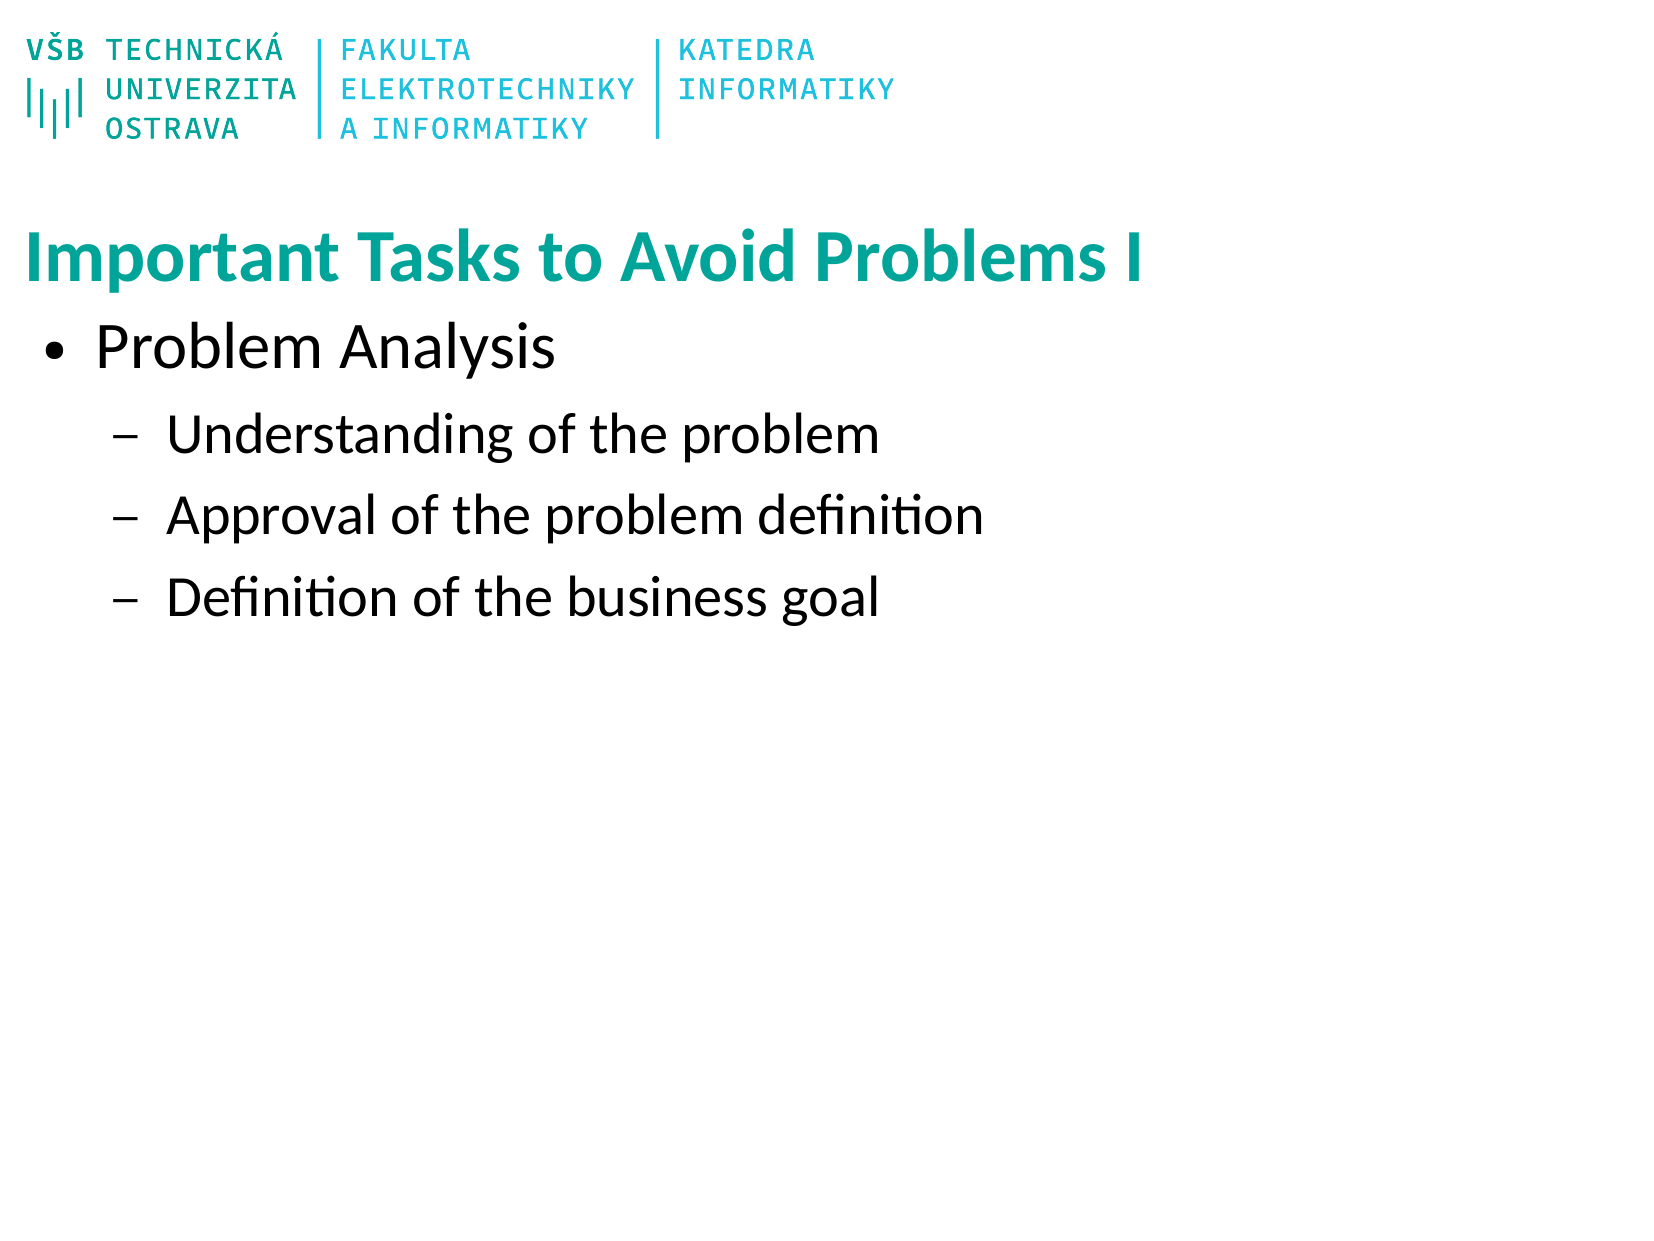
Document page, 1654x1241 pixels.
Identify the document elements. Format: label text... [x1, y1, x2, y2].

picture [26, 31, 894, 139]
title Important Tasks to Avoid Problems I [24, 169, 1629, 301]
list Problem Analysis Understanding of the problem Approval of the problem definition Definition of the business goal [24, 318, 1629, 1146]
